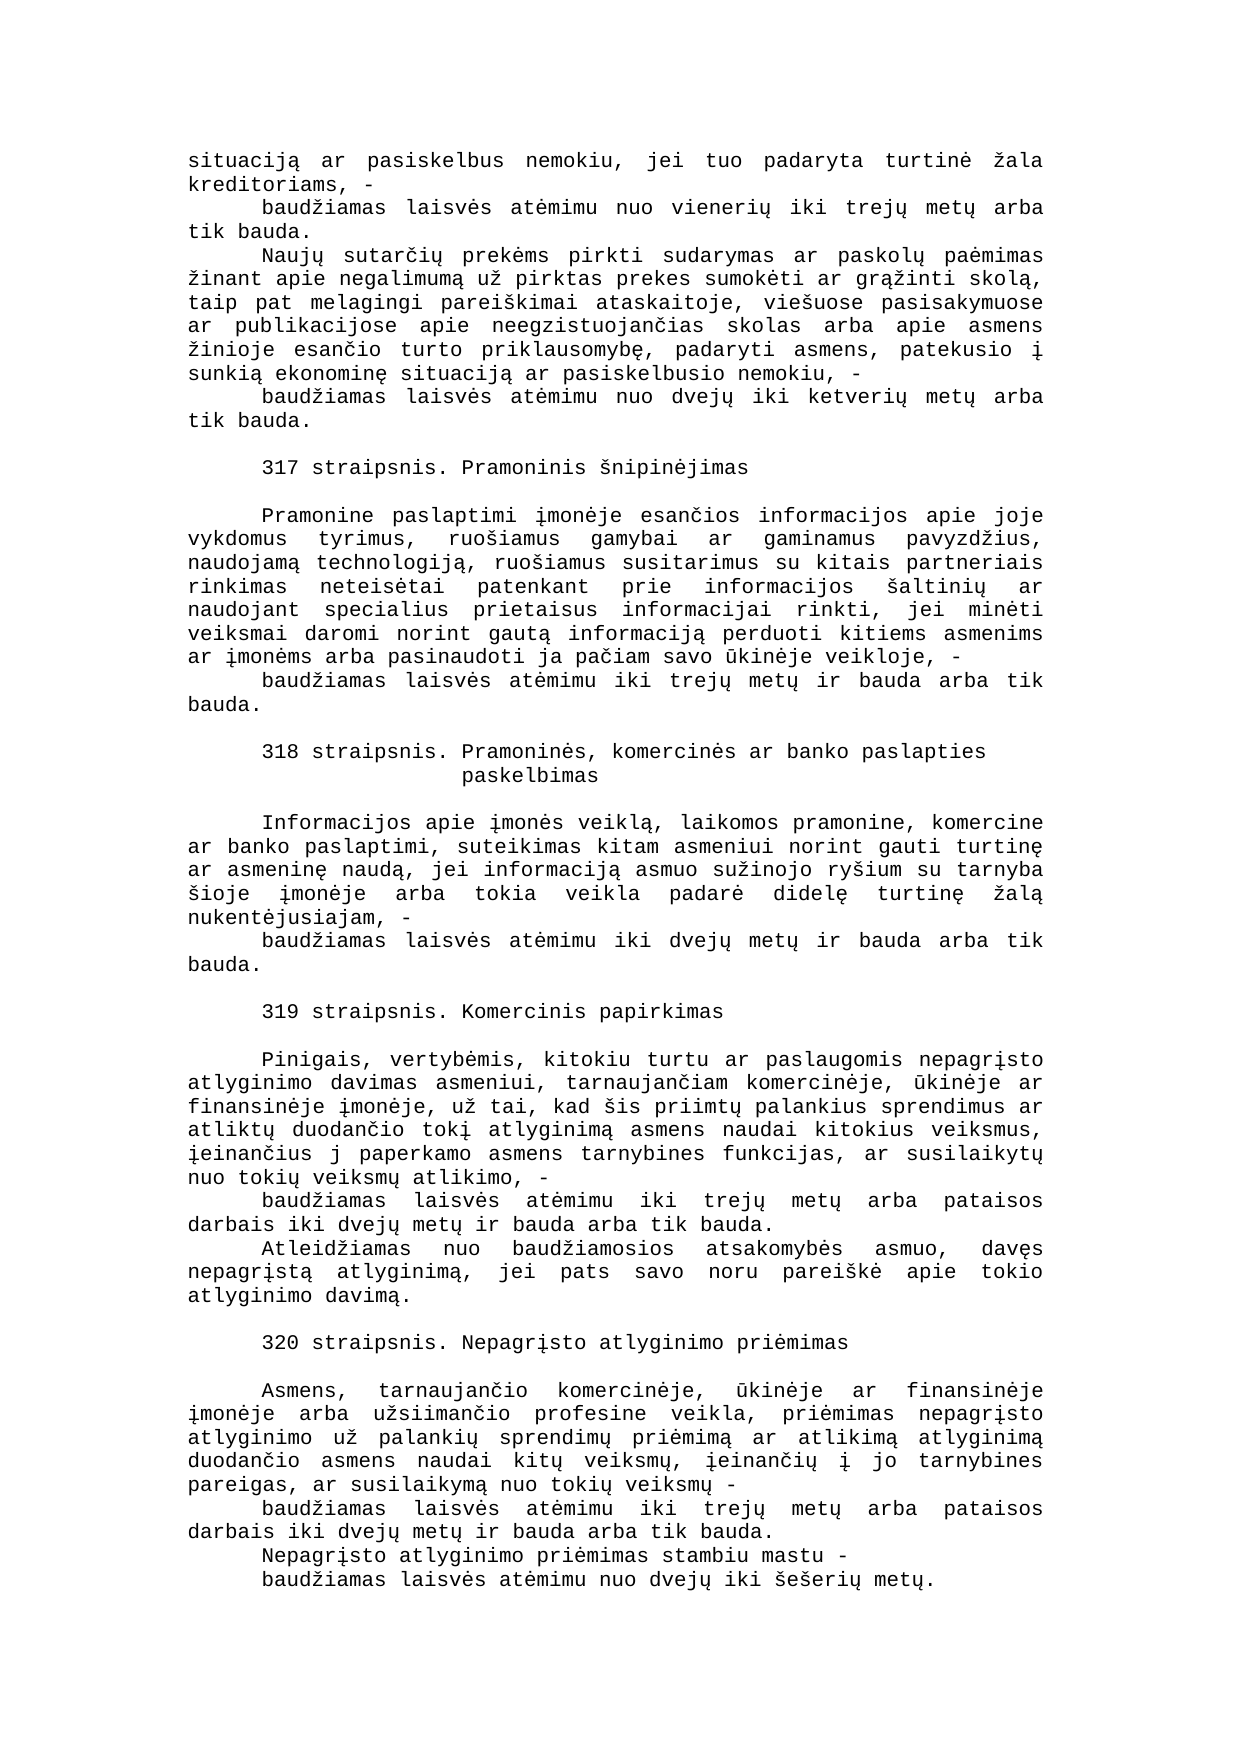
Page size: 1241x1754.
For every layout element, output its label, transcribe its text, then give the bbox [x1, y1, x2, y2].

text baudžiamas laisvės atėmimu iki trejų metų arba pataisos darbais iki dvejų metų ir bauda arba tik bauda. [187, 1190, 1044, 1238]
text 320 straipsnis. Nepagrįsto atlyginimo priėmimas [207, 1332, 1044, 1356]
text Nepagrįsto atlyginimo priėmimas stambiu mastu - [187, 1545, 1044, 1569]
text baudžiamas laisvės atėmimu nuo vienerių iki trejų metų arba tik bauda. [187, 197, 1044, 244]
text 317 straipsnis. Pramoninis šnipinėjimas [207, 457, 1044, 481]
text baudžiamas laisvės atėmimu nuo dvejų iki ketverių metų arba tik bauda. [187, 386, 1044, 434]
text Atleidžiamas nuo baudžiamosios atsakomybės asmuo, davęs nepagrįstą atlyginimą, jei pats savo noru pareiškė apie tokio atlyginimo davimą. [187, 1238, 1044, 1309]
text Pinigais, vertybėmis, kitokiu turtu ar paslaugomis nepagrįsto atlyginimo davimas asmeniui, tarnaujančiam komercinėje, ūkinėje ar finansinėje įmonėje, už tai, kad šis priimtų palankius sprendimus ar atliktų duodančio tokį atlyginimą asmens naudai kitokius veiksmus, įeinančius j paperkamo asmens tarnybines funkcijas, ar susilaikytų nuo tokių veiksmų atlikimo, - [187, 1048, 1044, 1190]
text baudžiamas laisvės atėmimu nuo dvejų iki šešerių metų. [187, 1569, 1044, 1592]
text 318 straipsnis. Pramoninės, komercinės ar banko paslapties [187, 741, 1044, 765]
text baudžiamas laisvės atėmimu iki trejų metų ir bauda arba tik bauda. [187, 670, 1044, 717]
text baudžiamas laisvės atėmimu iki trejų metų arba pataisos darbais iki dvejų metų ir bauda arba tik bauda. [187, 1498, 1044, 1545]
text Informacijos apie įmonės veiklą, laikomos pramonine, komercine ar banko paslaptimi, suteikimas kitam asmeniui norint gauti turtinę ar asmeninę naudą, jei informaciją asmuo sužinojo ryšium su tarnyba šioje įmonėje arba tokia veikla padarė didelę turtinę žalą nukentėjusiajam, - [187, 812, 1044, 930]
text Asmens, tarnaujančio komercinėje, ūkinėje ar finansinėje įmonėje arba užsiimančio profesine veikla, priėmimas nepagrįsto atlyginimo už palankių sprendimų priėmimą ar atlikimą atlyginimą duodančio asmens naudai kitų veiksmų, įeinančių į jo tarnybines pareigas, ar susilaikymą nuo tokių veiksmų - [187, 1379, 1044, 1498]
text 319 straipsnis. Komercinis papirkimas [187, 1001, 1044, 1025]
text Naujų sutarčių prekėms pirkti sudarymas ar paskolų paėmimas žinant apie negalimumą už pirktas prekes sumokėti ar grąžinti skolą, taip pat melagingi pareiškimai ataskaitoje, viešuose pasisakymuose ar publikacijose apie neegzistuojančias skolas arba apie asmens žinioje esančio turto priklausomybę, padaryti asmens, patekusio į sunkią ekonominę situaciją ar pasiskelbusio nemokiu, - [187, 244, 1044, 386]
text Pramonine paslaptimi įmonėje esančios informacijos apie joje vykdomus tyrimus, ruošiamus gamybai ar gaminamus pavyzdžius, naudojamą technologiją, ruošiamus susitarimus su kitais partneriais rinkimas neteisėtai patenkant prie informacijos šaltinių ar naudojant specialius prietaisus informacijai rinkti, jei minėti veiksmai daromi norint gautą informaciją perduoti kitiems asmenims ar įmonėms arba pasinaudoti ja pačiam savo ūkinėje veikloje, - [187, 505, 1044, 670]
text baudžiamas laisvės atėmimu iki dvejų metų ir bauda arba tik bauda. [187, 930, 1044, 978]
text situaciją ar pasiskelbus nemokiu, jei tuo padaryta turtinė žala kreditoriams, - [187, 150, 1044, 197]
text paskelbimas [187, 765, 1044, 788]
